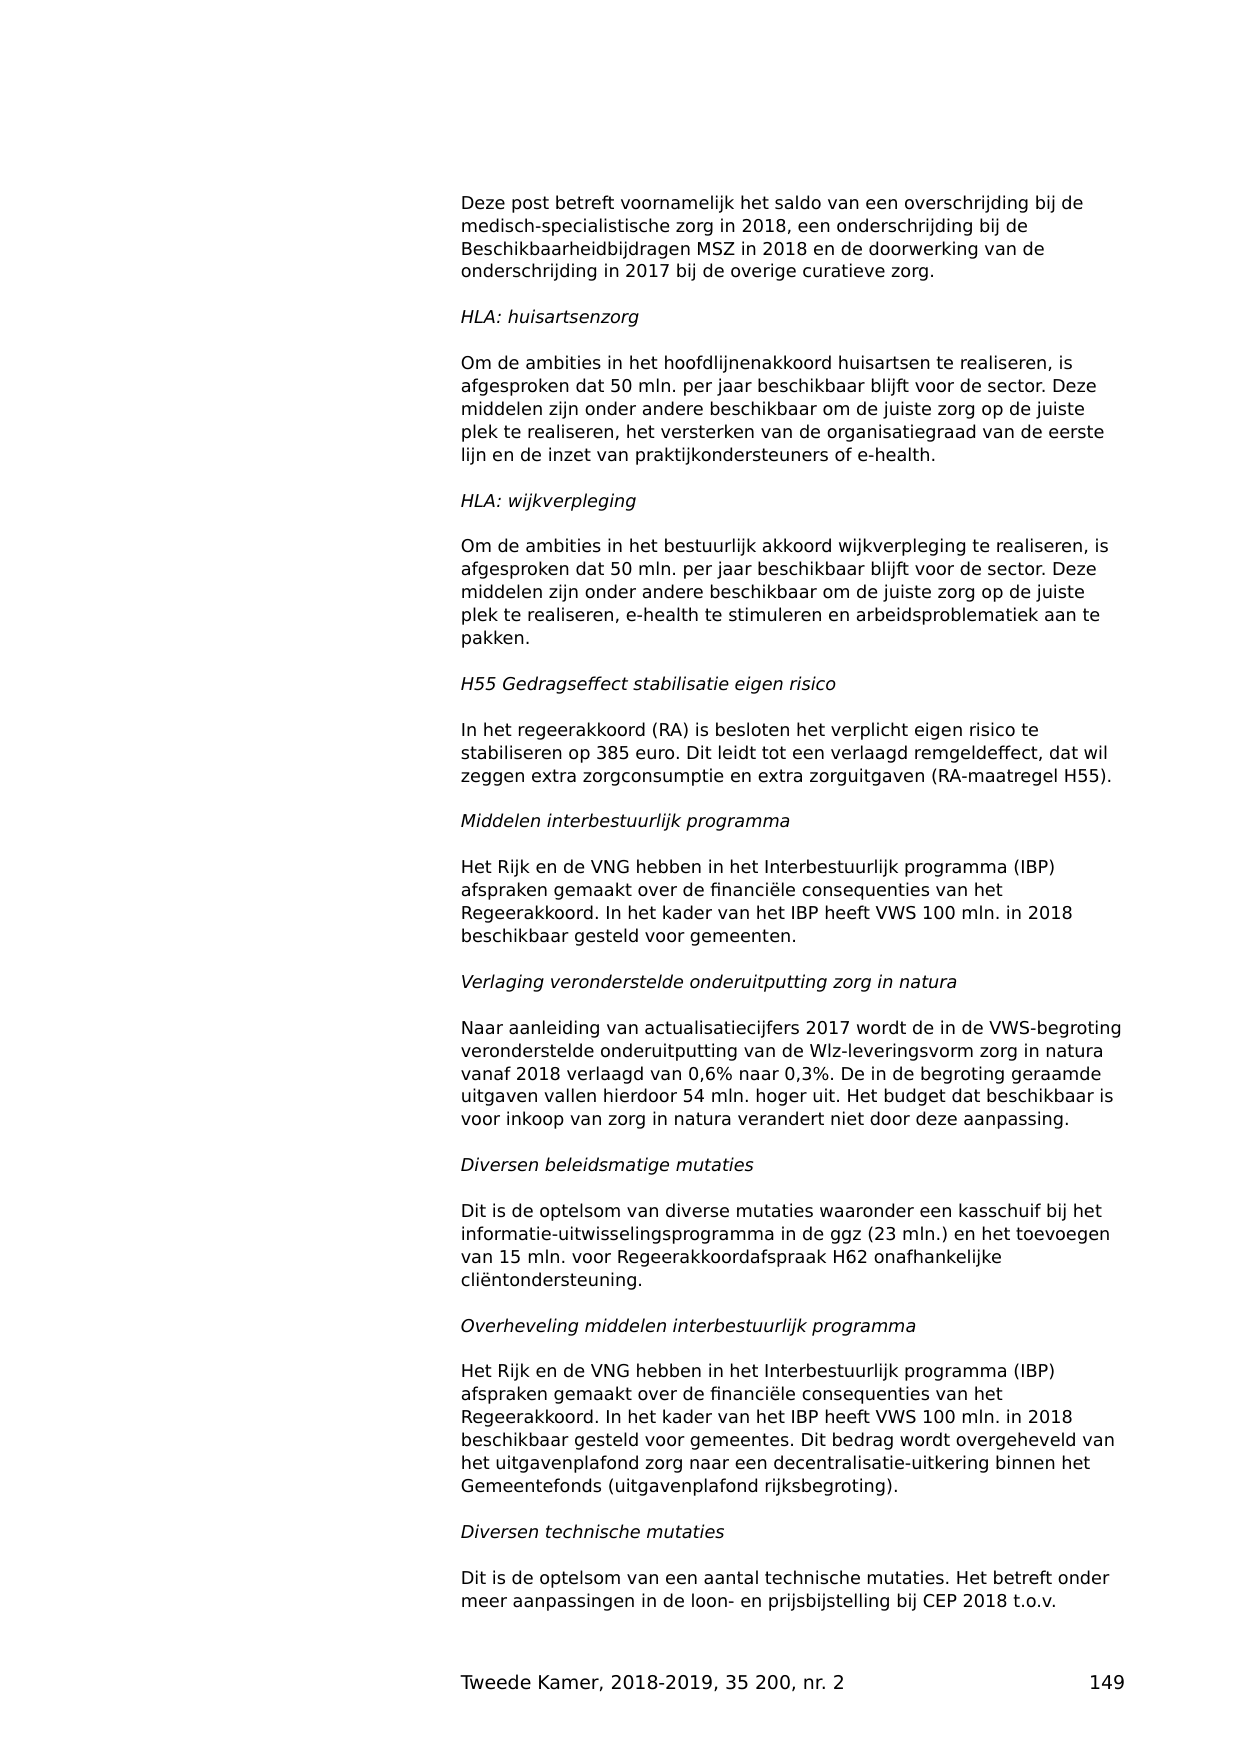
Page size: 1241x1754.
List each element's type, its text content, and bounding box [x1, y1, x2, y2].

text Om de ambities in het hoofdlijnenakkoord huisartsen te realiseren, is afgesproken dat 50 mln. per jaar beschikbaar blijft voor de sector. Deze middelen zijn onder andere beschikbaar om de juiste zorg op de juiste plek te realiseren, het versterken van de organisatiegraad van de eerste lijn en de inzet van praktijkondersteuners of e-health. [461, 351, 1125, 466]
text Dit is de optelsom van een aantal technische mutaties. Het betreft onder meer aanpassingen in de loon- en prijsbijstelling bij CEP 2018 t.o.v. [461, 1566, 1125, 1612]
text Het Rijk en de VNG hebben in het Interbestuurlijk programma (IBP) afspraken gemaakt over de financiële consequenties van het Regeerakkoord. In het kader van het IBP heeft VWS 100 mln. in 2018 beschikbaar gesteld voor gemeentes. Dit bedrag wordt overgeheveld van het uitgavenplafond zorg naar een decentralisatie-uitkering binnen het Gemeentefonds (uitgavenplafond rijksbegroting). [461, 1359, 1125, 1497]
text Het Rijk en de VNG hebben in het Interbestuurlijk programma (IBP) afspraken gemaakt over de financiële consequenties van het Regeerakkoord. In het kader van het IBP heeft VWS 100 mln. in 2018 beschikbaar gesteld voor gemeenten. [461, 855, 1125, 947]
text Om de ambities in het bestuurlijk akkoord wijkverpleging te realiseren, is afgesproken dat 50 mln. per jaar beschikbaar blijft voor de sector. Deze middelen zijn onder andere beschikbaar om de juiste zorg op de juiste plek te realiseren, e-health te stimuleren en arbeidsproblematiek aan te pakken. [461, 534, 1125, 649]
text Verlaging veronderstelde onderuitputting zorg in natura [461, 970, 1125, 993]
text Deze post betreft voornamelijk het saldo van een overschrijding bij de medisch-specialistische zorg in 2018, een onderschrijding bij de Beschikbaarheidbijdragen MSZ in 2018 en de doorwerking van de onderschrijding in 2017 bij de overige curatieve zorg. [461, 191, 1125, 282]
text HLA: huisartsenzorg [461, 305, 1125, 328]
text Dit is de optelsom van diverse mutaties waaronder een kasschuif bij het informatie-uitwisselingsprogramma in de ggz (23 mln.) en het toevoegen van 15 mln. voor Regeerakkoordafspraak H62 onafhankelijke cliëntondersteuning. [461, 1199, 1125, 1291]
text H55 Gedragseffect stabilisatie eigen risico [461, 672, 1125, 695]
text Diversen technische mutaties [461, 1520, 1125, 1543]
text Naar aanleiding van actualisatiecijfers 2017 wordt de in de VWS-begroting veronderstelde onderuitputting van de Wlz-leveringsvorm zorg in natura vanaf 2018 verlaagd van 0,6% naar 0,3%. De in de begroting geraamde uitgaven vallen hierdoor 54 mln. hoger uit. Het budget dat beschikbaar is voor inkoop van zorg in natura verandert niet door deze aanpassing. [461, 1016, 1125, 1130]
text Middelen interbestuurlijk programma [461, 809, 1125, 832]
text Overheveling middelen interbestuurlijk programma [461, 1314, 1125, 1337]
text HLA: wijkverpleging [461, 489, 1125, 512]
text Diversen beleidsmatige mutaties [461, 1153, 1125, 1176]
text In het regeerakkoord (RA) is besloten het verplicht eigen risico te stabiliseren op 385 euro. Dit leidt tot een verlaagd remgeldeffect, dat wil zeggen extra zorgconsumptie en extra zorguitgaven (RA-maatregel H55). [461, 718, 1125, 787]
